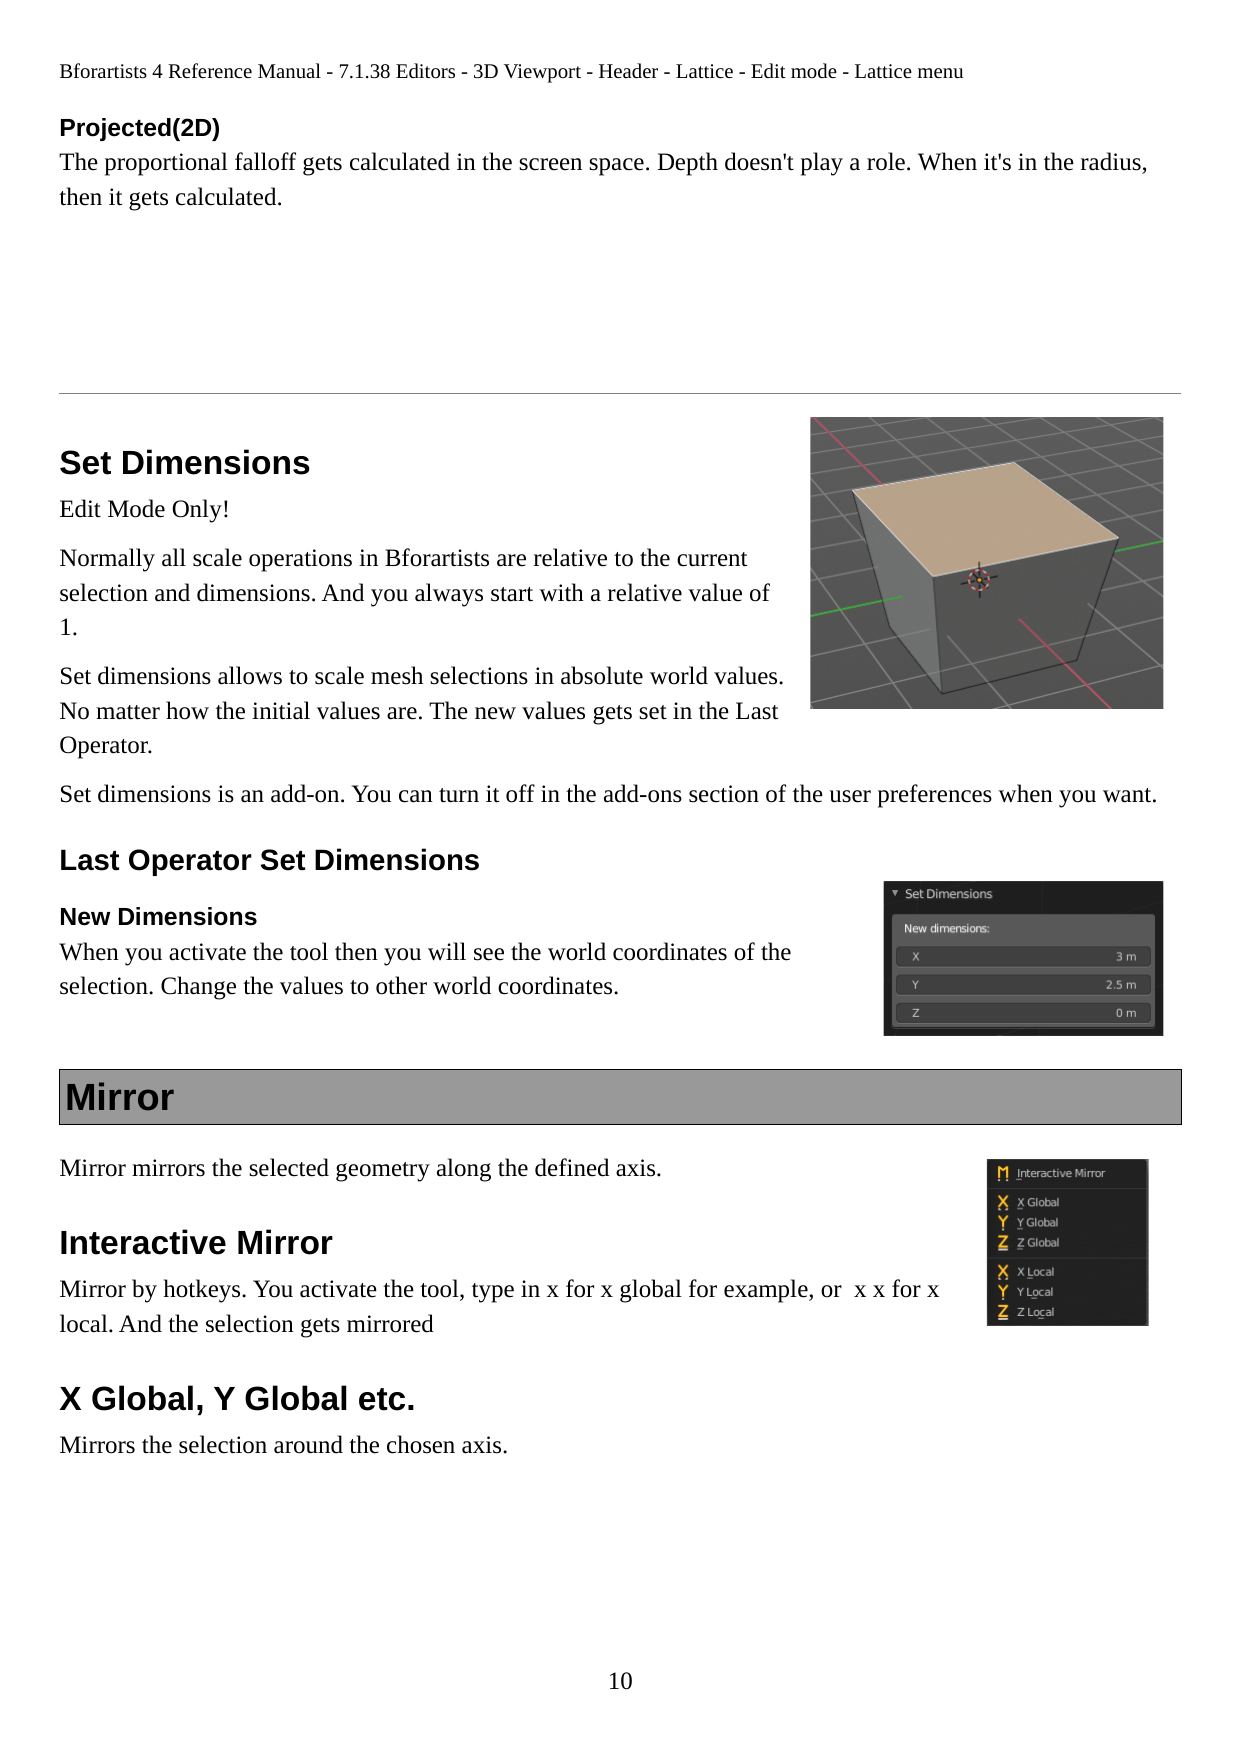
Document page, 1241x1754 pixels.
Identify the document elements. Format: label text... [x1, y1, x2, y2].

subtitle X Global, Y Global etc. [59, 1379, 1181, 1417]
subtitle Last Operator Set Dimensions [59, 843, 1181, 877]
subtitle New Dimensions [59, 902, 883, 930]
text When you activate the tool then you will see the world coordinates of the selection. Change the values to other world coordinates. [59, 937, 883, 1000]
text Set dimensions allows to scale mesh selections in absolute world values. No matter how the initial values are. The new values gets set in the Last Operator. [59, 661, 1181, 759]
subtitle [1149, 1223, 1181, 1262]
text Mirror mirrors the selected geometry along the defined axis. [59, 1153, 1181, 1182]
text Mirrors the selection around the chosen axis. [59, 1430, 1181, 1458]
subtitle [1164, 443, 1181, 482]
text Mirror by hotkeys. You activate the tool, type in x for x global for example, or x x for x local. And the selection gets mirrored [59, 1274, 1181, 1337]
table_header Mirror [60, 1070, 1181, 1124]
text Set dimensions is an add-on. You can turn it off in the add-ons section of the user preferences when you want. [59, 779, 1181, 808]
text Edit Mode Only! [59, 494, 810, 523]
picture [810, 417, 1164, 709]
subtitle Projected(2D) [59, 113, 1181, 141]
subtitle [1164, 902, 1181, 930]
picture [883, 881, 1164, 1036]
text The proportional falloff gets calculated in the screen space. Depth doesn't play a role. When it's in the radius, then it gets calculated. [59, 147, 1181, 211]
subtitle Set Dimensions [59, 443, 810, 482]
text [1164, 494, 1181, 523]
picture [986, 1159, 1149, 1326]
subtitle Interactive Mirror [59, 1223, 986, 1262]
text Normally all scale operations in Bforartists are relative to the current selection and dimensions. And you always start with a relative value of 1. [59, 543, 810, 641]
